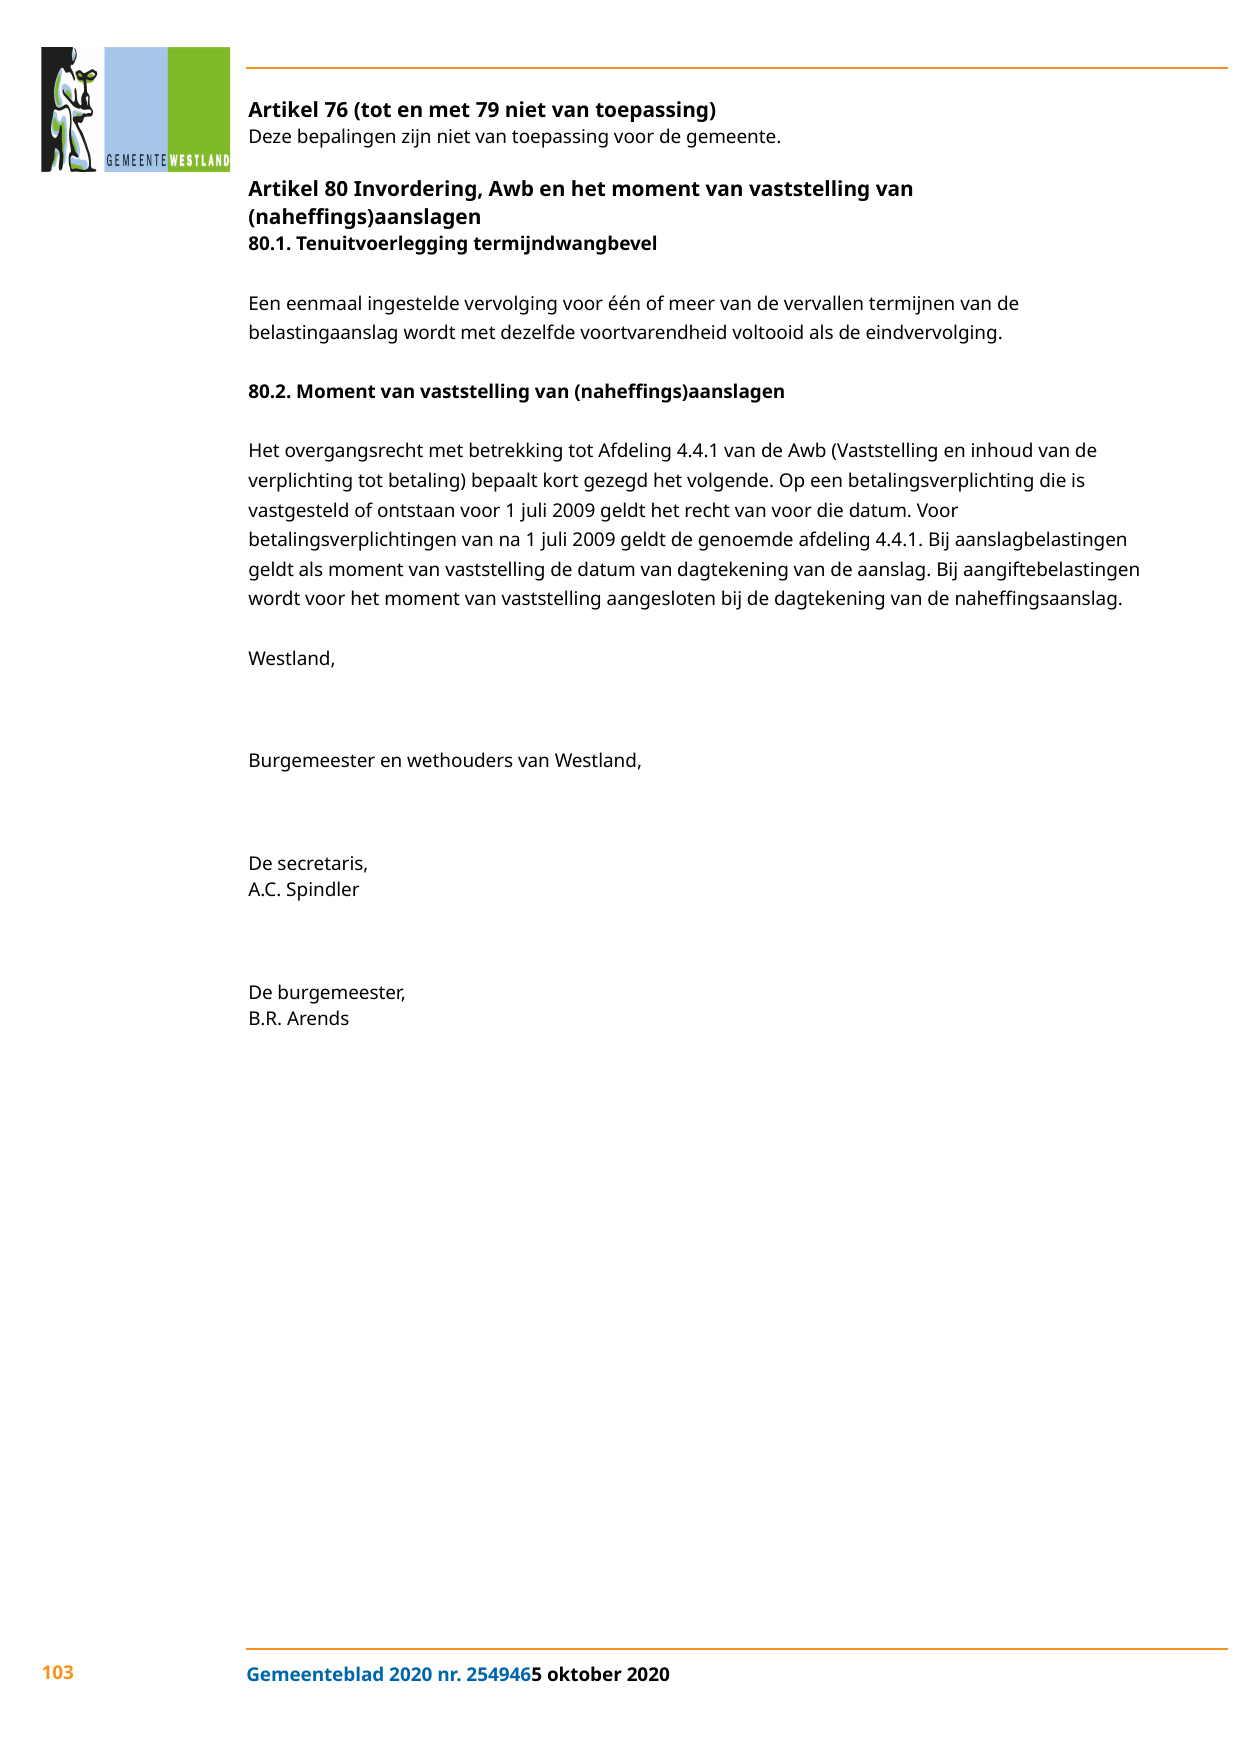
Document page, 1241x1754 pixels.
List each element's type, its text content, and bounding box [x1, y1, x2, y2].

text De secretaris, [248, 851, 1152, 876]
text Het overgangsrecht met betrekking tot Afdeling 4.4.1 van de Awb (Vaststelling en inhoud van de verplichting tot betaling) bepaalt kort gezegd het volgende. Op een betalingsverplichting die is vastgesteld of ontstaan voor 1 juli 2009 geldt het recht van voor die datum. Voor betalingsverplichtingen van na 1 juli 2009 geldt de genoemde afdeling 4.4.1. Bij aanslagbelastingen geldt als moment van vaststelling de datum van dagtekening van de aanslag. Bij aangiftebelastingen wordt voor het moment van vaststelling aangesloten bij de dagtekening van de naheffingsaanslag. [248, 438, 1152, 611]
text 80.1. Tenuitvoerlegging termijndwangbevel [248, 231, 1152, 256]
text Deze bepalingen zijn niet van toepassing voor de gemeente. [248, 123, 1152, 149]
text Artikel 80 Invordering, Awb en het moment van vaststelling van (naheffings)aanslagen [248, 174, 1152, 231]
text De burgemeester, [248, 979, 1152, 1005]
text Burgemeester en wethouders van Westland, [248, 748, 1152, 773]
text Westland, [248, 645, 1152, 670]
text A.C. Spindler [248, 876, 1152, 902]
text B.R. Arends [248, 1005, 1152, 1031]
text 80.2. Moment van vaststelling van (naheffings)aanslagen [248, 378, 1152, 404]
picture [41, 47, 231, 172]
text Een eenmaal ingestelde vervolging voor één of meer van de vervallen termijnen van de belastingaanslag wordt met dezelfde voortvarendheid voltooid als de eindvervolging. [248, 290, 1152, 345]
text Artikel 76 (tot en met 79 niet van toepassing) [248, 95, 1152, 123]
